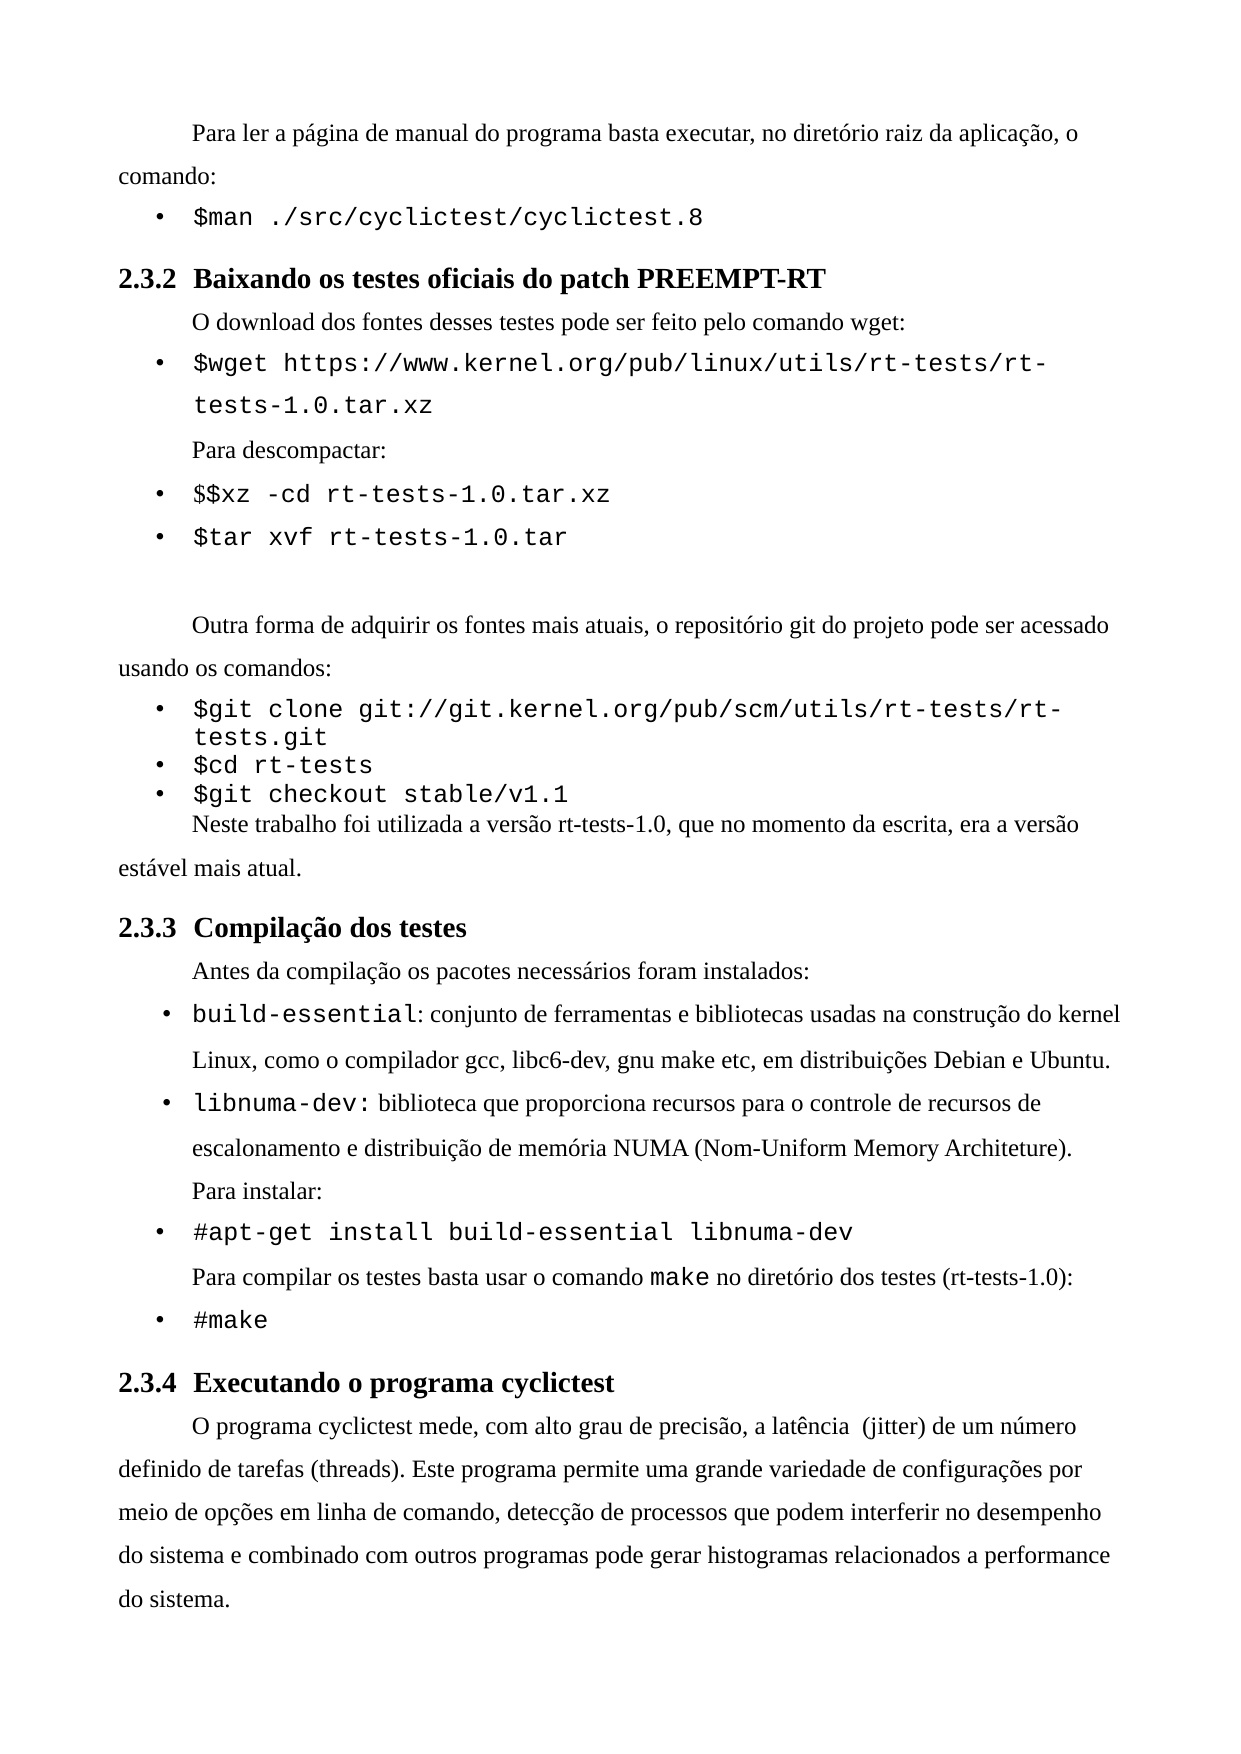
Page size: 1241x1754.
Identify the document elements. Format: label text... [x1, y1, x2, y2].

subtitle Baixando os testes oficiais do patch PREEMPT-RT [118, 261, 1122, 295]
list #apt-get install build-essential libnuma-dev [156, 1219, 1122, 1248]
text Para compilar os testes basta usar o comando make no diretório dos testes (rt-tests-1.0): [118, 1262, 1122, 1293]
text Antes da compilação os pacotes necessários foram instalados: [118, 956, 1122, 985]
text Para instalar: [118, 1176, 1122, 1205]
list #make [156, 1308, 1122, 1336]
list $git clone git://git.kernel.org/pub/scm/utils/rt-tests/rt-tests.git [156, 696, 1122, 753]
list $$xz -cd rt-tests-1.0.tar.xz [156, 479, 1122, 509]
list $man ./src/cyclictest/cyclictest.8 [156, 204, 1122, 233]
list $git checkout stable/v1.1 [156, 781, 1122, 809]
list libnuma-dev: biblioteca que proporciona recursos para o controle de recursos de escalonamento e distribuição de memória NUMA (Nom-Uniform Memory Architeture). [162, 1088, 1122, 1162]
text O download dos fontes desses testes pode ser feito pelo comando wget: [118, 307, 1122, 336]
text O programa cyclictest mede, com alto grau de precisão, a latência (jitter) de um número definido de tarefas (threads). Este programa permite uma grande variedade de configurações por meio de opções em linha de comando, detecção de processos que podem interferir no desempenho do sistema e combinado com outros programas pode gerar histogramas relacionados a performance do sistema. [118, 1411, 1122, 1612]
text Neste trabalho foi utilizada a versão rt-tests-1.0, que no momento da escrita, era a versão estável mais atual. [118, 809, 1122, 881]
list $tar xvf rt-tests-1.0.tar [156, 525, 1122, 553]
list $wget https://www.kernel.org/pub/linux/utils/rt-tests/rt-tests-1.0.tar.xz [156, 351, 1122, 421]
text Para descompactar: [118, 436, 1122, 464]
subtitle Compilação dos testes [118, 910, 1122, 944]
subtitle Executando o programa cyclictest [118, 1365, 1122, 1399]
list $cd rt-tests [156, 753, 1122, 781]
text Para ler a página de manual do programa basta executar, no diretório raiz da aplicação, o comando: [118, 118, 1122, 190]
text Outra forma de adquirir os fontes mais atuais, o repositório git do projeto pode ser acessado usando os comandos: [118, 610, 1122, 682]
list build-essential: conjunto de ferramentas e bibliotecas usadas na construção do kernel Linux, como o compilador gcc, libc6-dev, gnu make etc, em distribuições Debian e Ubuntu. [162, 999, 1122, 1073]
